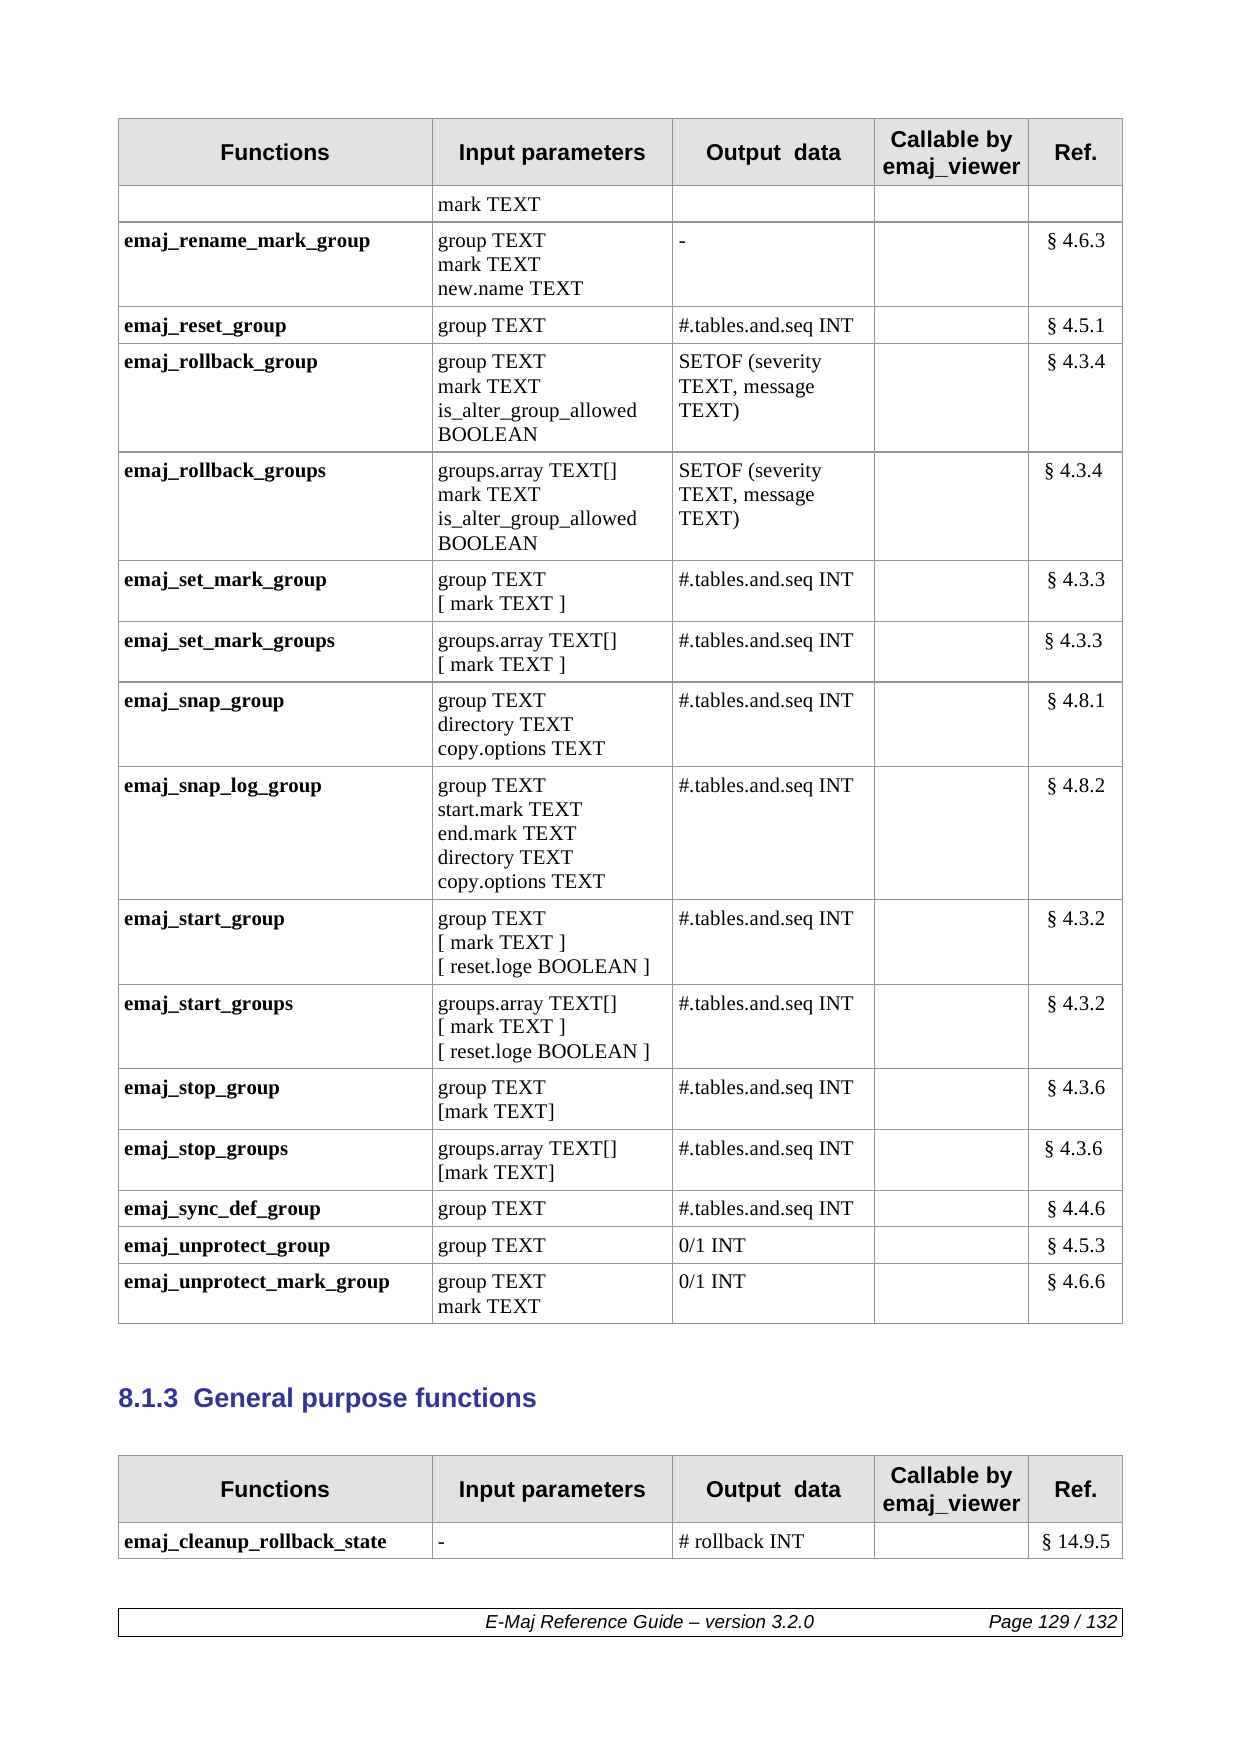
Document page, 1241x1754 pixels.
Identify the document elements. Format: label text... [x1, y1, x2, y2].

table_cell [875, 683, 1028, 766]
table_cell emaj_snap_log_group [119, 767, 432, 899]
table_cell - [673, 223, 874, 306]
table_cell [875, 561, 1028, 621]
table_cell group TEXT [ mark TEXT ] [433, 561, 672, 621]
table_cell #.tables.and.seq INT [673, 683, 874, 766]
table_cell [875, 1069, 1028, 1129]
table_cell group TEXT [mark TEXT] [433, 1069, 672, 1129]
table_cell 0/1 INT [673, 1264, 874, 1323]
table_cell group TEXT [433, 307, 672, 343]
table_cell [875, 307, 1028, 343]
table_cell emaj_rollback_group [119, 344, 432, 451]
table_cell [875, 1227, 1028, 1263]
table_cell [875, 344, 1028, 451]
table_cell § 4.3.4 [1029, 344, 1122, 451]
table_cell group TEXT start.mark TEXT end.mark TEXT directory TEXT copy.options TEXT [433, 767, 672, 899]
table_cell § 14.9.5 [1029, 1523, 1122, 1558]
table_cell § 4.5.3 [1029, 1227, 1122, 1263]
table_cell - [433, 1523, 672, 1558]
table_cell [875, 622, 1028, 681]
table_cell emaj_sync_def_group [119, 1191, 432, 1226]
table_cell [875, 767, 1028, 899]
table_cell § 4.6.3 [1029, 223, 1122, 306]
table_cell emaj_stop_group [119, 1069, 432, 1129]
table_cell [875, 1130, 1028, 1189]
table_cell group TEXT mark TEXT is_alter_group_allowed BOOLEAN [433, 344, 672, 451]
table_header Output data [673, 1456, 874, 1522]
table_cell [875, 1264, 1028, 1323]
table_cell #.tables.and.seq INT [673, 1191, 874, 1226]
table_cell [875, 900, 1028, 983]
table_cell #.tables.and.seq INT [673, 622, 874, 681]
table_cell groups.array TEXT[] [ mark TEXT ] [433, 622, 672, 681]
table_cell emaj_set_mark_group [119, 561, 432, 621]
table_cell § 4.3.6 [1029, 1130, 1122, 1189]
table_cell #.tables.and.seq INT [673, 767, 874, 899]
table_cell group TEXT mark TEXT [433, 1264, 672, 1323]
table_header Output data [673, 119, 874, 185]
table_cell [875, 985, 1028, 1068]
table_cell SETOF (severity TEXT, message TEXT) [673, 344, 874, 451]
table_cell SETOF (severity TEXT, message TEXT) [673, 453, 874, 560]
table_cell § 4.8.2 [1029, 767, 1122, 899]
table_cell § 4.3.2 [1029, 900, 1122, 983]
table_cell [119, 186, 432, 221]
table_cell group TEXT [ mark TEXT ] [ reset.loge BOOLEAN ] [433, 900, 672, 983]
table_cell emaj_cleanup_rollback_state [119, 1523, 432, 1558]
table_cell [673, 186, 874, 221]
table_cell mark TEXT [433, 186, 672, 221]
table_header Ref. [1029, 119, 1122, 185]
table_cell emaj_set_mark_groups [119, 622, 432, 681]
table_cell #.tables.and.seq INT [673, 1130, 874, 1189]
table_cell group TEXT directory TEXT copy.options TEXT [433, 683, 672, 766]
table_header Callable by emaj_viewer [875, 119, 1028, 185]
table_cell #.tables.and.seq INT [673, 1069, 874, 1129]
table_cell emaj_start_groups [119, 985, 432, 1068]
table_cell 0/1 INT [673, 1227, 874, 1263]
table_cell § 4.5.1 [1029, 307, 1122, 343]
table_cell groups.array TEXT[] [ mark TEXT ] [ reset.loge BOOLEAN ] [433, 985, 672, 1068]
table_header Input parameters [433, 119, 672, 185]
table_cell groups.array TEXT[] mark TEXT is_alter_group_allowed BOOLEAN [433, 453, 672, 560]
table_cell #.tables.and.seq INT [673, 561, 874, 621]
table_cell § 4.6.6 [1029, 1264, 1122, 1323]
table_cell group TEXT [433, 1227, 672, 1263]
table_header Functions [119, 119, 432, 185]
table_cell § 4.3.4 [1029, 453, 1122, 560]
table_cell emaj_unprotect_mark_group [119, 1264, 432, 1323]
table_cell group TEXT [433, 1191, 672, 1226]
table_cell emaj_rename_mark_group [119, 223, 432, 306]
table_cell [875, 1191, 1028, 1226]
table_cell § 4.3.2 [1029, 985, 1122, 1068]
table_cell groups.array TEXT[] [mark TEXT] [433, 1130, 672, 1189]
table_cell [875, 186, 1028, 221]
table_cell emaj_rollback_groups [119, 453, 432, 560]
table_cell emaj_snap_group [119, 683, 432, 766]
table_header Functions [119, 1456, 432, 1522]
table_cell [875, 223, 1028, 306]
table_cell [1029, 186, 1122, 221]
table_cell #.tables.and.seq INT [673, 985, 874, 1068]
table_header Callable by emaj_viewer [875, 1456, 1028, 1522]
table_header Ref. [1029, 1456, 1122, 1522]
table_header Input parameters [433, 1456, 672, 1522]
table_cell § 4.3.6 [1029, 1069, 1122, 1129]
table_cell § 4.3.3 [1029, 561, 1122, 621]
table_cell group TEXT mark TEXT new.name TEXT [433, 223, 672, 306]
table_cell [875, 453, 1028, 560]
table_cell emaj_reset_group [119, 307, 432, 343]
table_cell emaj_unprotect_group [119, 1227, 432, 1263]
table_cell § 4.3.3 [1029, 622, 1122, 681]
table_cell [875, 1523, 1028, 1558]
table_cell § 4.8.1 [1029, 683, 1122, 766]
subtitle General purpose functions [118, 1382, 1122, 1413]
table_cell #.tables.and.seq INT [673, 307, 874, 343]
table_cell #.tables.and.seq INT [673, 900, 874, 983]
table_cell # rollback INT [673, 1523, 874, 1558]
table_cell emaj_start_group [119, 900, 432, 983]
table_cell § 4.4.6 [1029, 1191, 1122, 1226]
table_cell emaj_stop_groups [119, 1130, 432, 1189]
